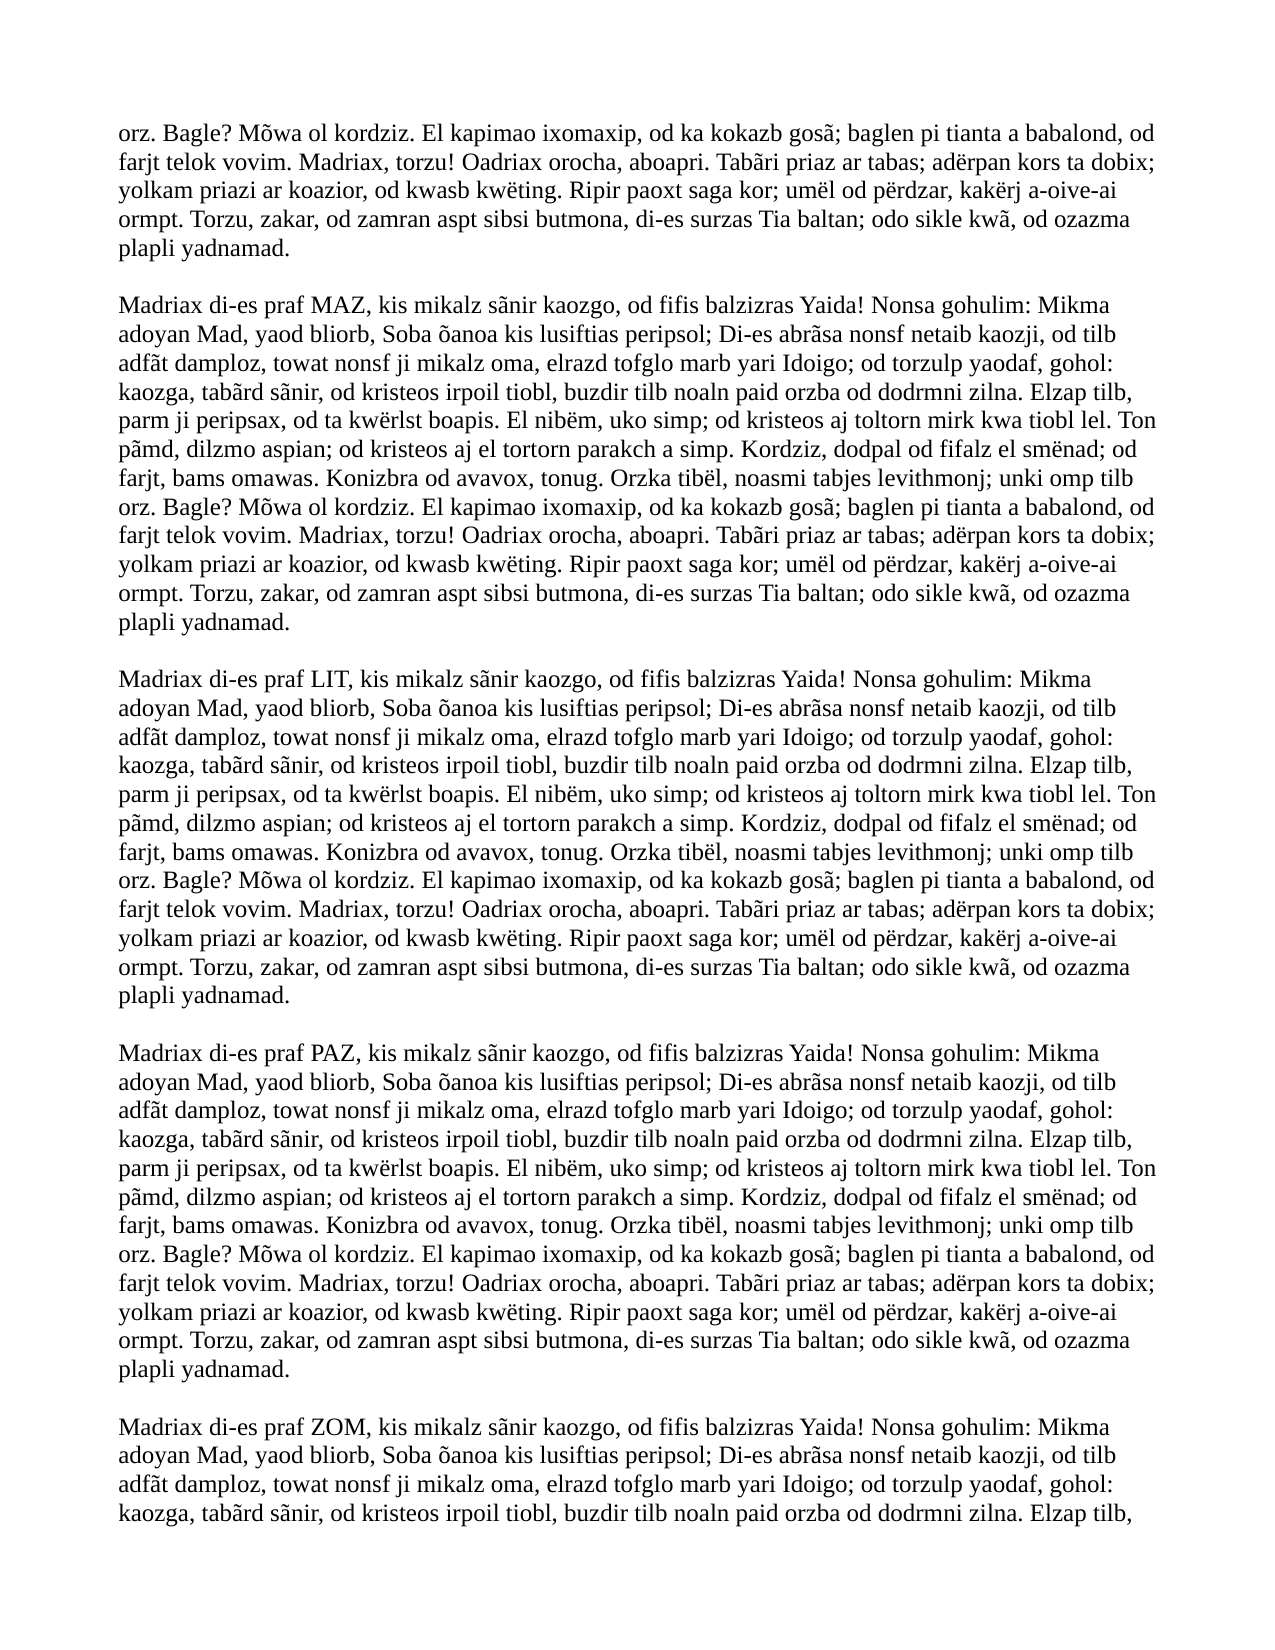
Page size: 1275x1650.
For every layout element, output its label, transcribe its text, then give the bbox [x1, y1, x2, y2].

text Madriax di-es praf ZOM, kis mikalz sãnir kaozgo, od fifis balzizras Yaida! Nonsa gohulim: Mikma adoyan Mad, yaod bliorb, Soba õanoa kis lusiftias peripsol; Di-es abrãsa nonsf netaib kaozji, od tilb adfãt damploz, towat nonsf ji mikalz oma, elrazd tofglo marb yari Idoigo; od torzulp yaodaf, gohol: kaozga, tabãrd sãnir, od kristeos irpoil tiobl, buzdir tilb noaln paid orzba od dodrmni zilna. Elzap tilb, [118, 1412, 1157, 1527]
text Madriax di-es praf MAZ, kis mikalz sãnir kaozgo, od fifis balzizras Yaida! Nonsa gohulim: Mikma adoyan Mad, yaod bliorb, Soba õanoa kis lusiftias peripsol; Di-es abrãsa nonsf netaib kaozji, od tilb adfãt damploz, towat nonsf ji mikalz oma, elrazd tofglo marb yari Idoigo; od torzulp yaodaf, gohol: kaozga, tabãrd sãnir, od kristeos irpoil tiobl, buzdir tilb noaln paid orzba od dodrmni zilna. Elzap tilb, parm ji peripsax, od ta kwërlst boapis. El nibëm, uko simp; od kristeos aj toltorn mirk kwa tiobl lel. Ton pãmd, dilzmo aspian; od kristeos aj el tortorn parakch a simp. Kordziz, dodpal od fifalz el smënad; od farjt, bams omawas. Konizbra od avavox, tonug. Orzka tibël, noasmi tabjes levithmonj; unki omp tilb orz. Bagle? Mõwa ol kordziz. El kapimao ixomaxip, od ka kokazb gosã; baglen pi tianta a babalond, od farjt telok vovim. Madriax, torzu! Oadriax orocha, aboapri. Tabãri priaz ar tabas; adërpan kors ta dobix; yolkam priazi ar koazior, od kwasb kwëting. Ripir paoxt saga kor; umël od përdzar, kakërj a-oive-ai ormpt. Torzu, zakar, od zamran aspt sibsi butmona, di-es surzas Tia baltan; odo sikle kwã, od ozazma plapli yadnamad. [118, 291, 1157, 636]
text orz. Bagle? Mõwa ol kordziz. El kapimao ixomaxip, od ka kokazb gosã; baglen pi tianta a babalond, od farjt telok vovim. Madriax, torzu! Oadriax orocha, aboapri. Tabãri priaz ar tabas; adërpan kors ta dobix; yolkam priazi ar koazior, od kwasb kwëting. Ripir paoxt saga kor; umël od përdzar, kakërj a-oive-ai ormpt. Torzu, zakar, od zamran aspt sibsi butmona, di-es surzas Tia baltan; odo sikle kwã, od ozazma plapli yadnamad. [118, 118, 1157, 262]
text Madriax di-es praf PAZ, kis mikalz sãnir kaozgo, od fifis balzizras Yaida! Nonsa gohulim: Mikma adoyan Mad, yaod bliorb, Soba õanoa kis lusiftias peripsol; Di-es abrãsa nonsf netaib kaozji, od tilb adfãt damploz, towat nonsf ji mikalz oma, elrazd tofglo marb yari Idoigo; od torzulp yaodaf, gohol: kaozga, tabãrd sãnir, od kristeos irpoil tiobl, buzdir tilb noaln paid orzba od dodrmni zilna. Elzap tilb, parm ji peripsax, od ta kwërlst boapis. El nibëm, uko simp; od kristeos aj toltorn mirk kwa tiobl lel. Ton pãmd, dilzmo aspian; od kristeos aj el tortorn parakch a simp. Kordziz, dodpal od fifalz el smënad; od farjt, bams omawas. Konizbra od avavox, tonug. Orzka tibël, noasmi tabjes levithmonj; unki omp tilb orz. Bagle? Mõwa ol kordziz. El kapimao ixomaxip, od ka kokazb gosã; baglen pi tianta a babalond, od farjt telok vovim. Madriax, torzu! Oadriax orocha, aboapri. Tabãri priaz ar tabas; adërpan kors ta dobix; yolkam priazi ar koazior, od kwasb kwëting. Ripir paoxt saga kor; umël od përdzar, kakërj a-oive-ai ormpt. Torzu, zakar, od zamran aspt sibsi butmona, di-es surzas Tia baltan; odo sikle kwã, od ozazma plapli yadnamad. [118, 1038, 1157, 1383]
text Madriax di-es praf LIT, kis mikalz sãnir kaozgo, od fifis balzizras Yaida! Nonsa gohulim: Mikma adoyan Mad, yaod bliorb, Soba õanoa kis lusiftias peripsol; Di-es abrãsa nonsf netaib kaozji, od tilb adfãt damploz, towat nonsf ji mikalz oma, elrazd tofglo marb yari Idoigo; od torzulp yaodaf, gohol: kaozga, tabãrd sãnir, od kristeos irpoil tiobl, buzdir tilb noaln paid orzba od dodrmni zilna. Elzap tilb, parm ji peripsax, od ta kwërlst boapis. El nibëm, uko simp; od kristeos aj toltorn mirk kwa tiobl lel. Ton pãmd, dilzmo aspian; od kristeos aj el tortorn parakch a simp. Kordziz, dodpal od fifalz el smënad; od farjt, bams omawas. Konizbra od avavox, tonug. Orzka tibël, noasmi tabjes levithmonj; unki omp tilb orz. Bagle? Mõwa ol kordziz. El kapimao ixomaxip, od ka kokazb gosã; baglen pi tianta a babalond, od farjt telok vovim. Madriax, torzu! Oadriax orocha, aboapri. Tabãri priaz ar tabas; adërpan kors ta dobix; yolkam priazi ar koazior, od kwasb kwëting. Ripir paoxt saga kor; umël od përdzar, kakërj a-oive-ai ormpt. Torzu, zakar, od zamran aspt sibsi butmona, di-es surzas Tia baltan; odo sikle kwã, od ozazma plapli yadnamad. [118, 664, 1157, 1009]
